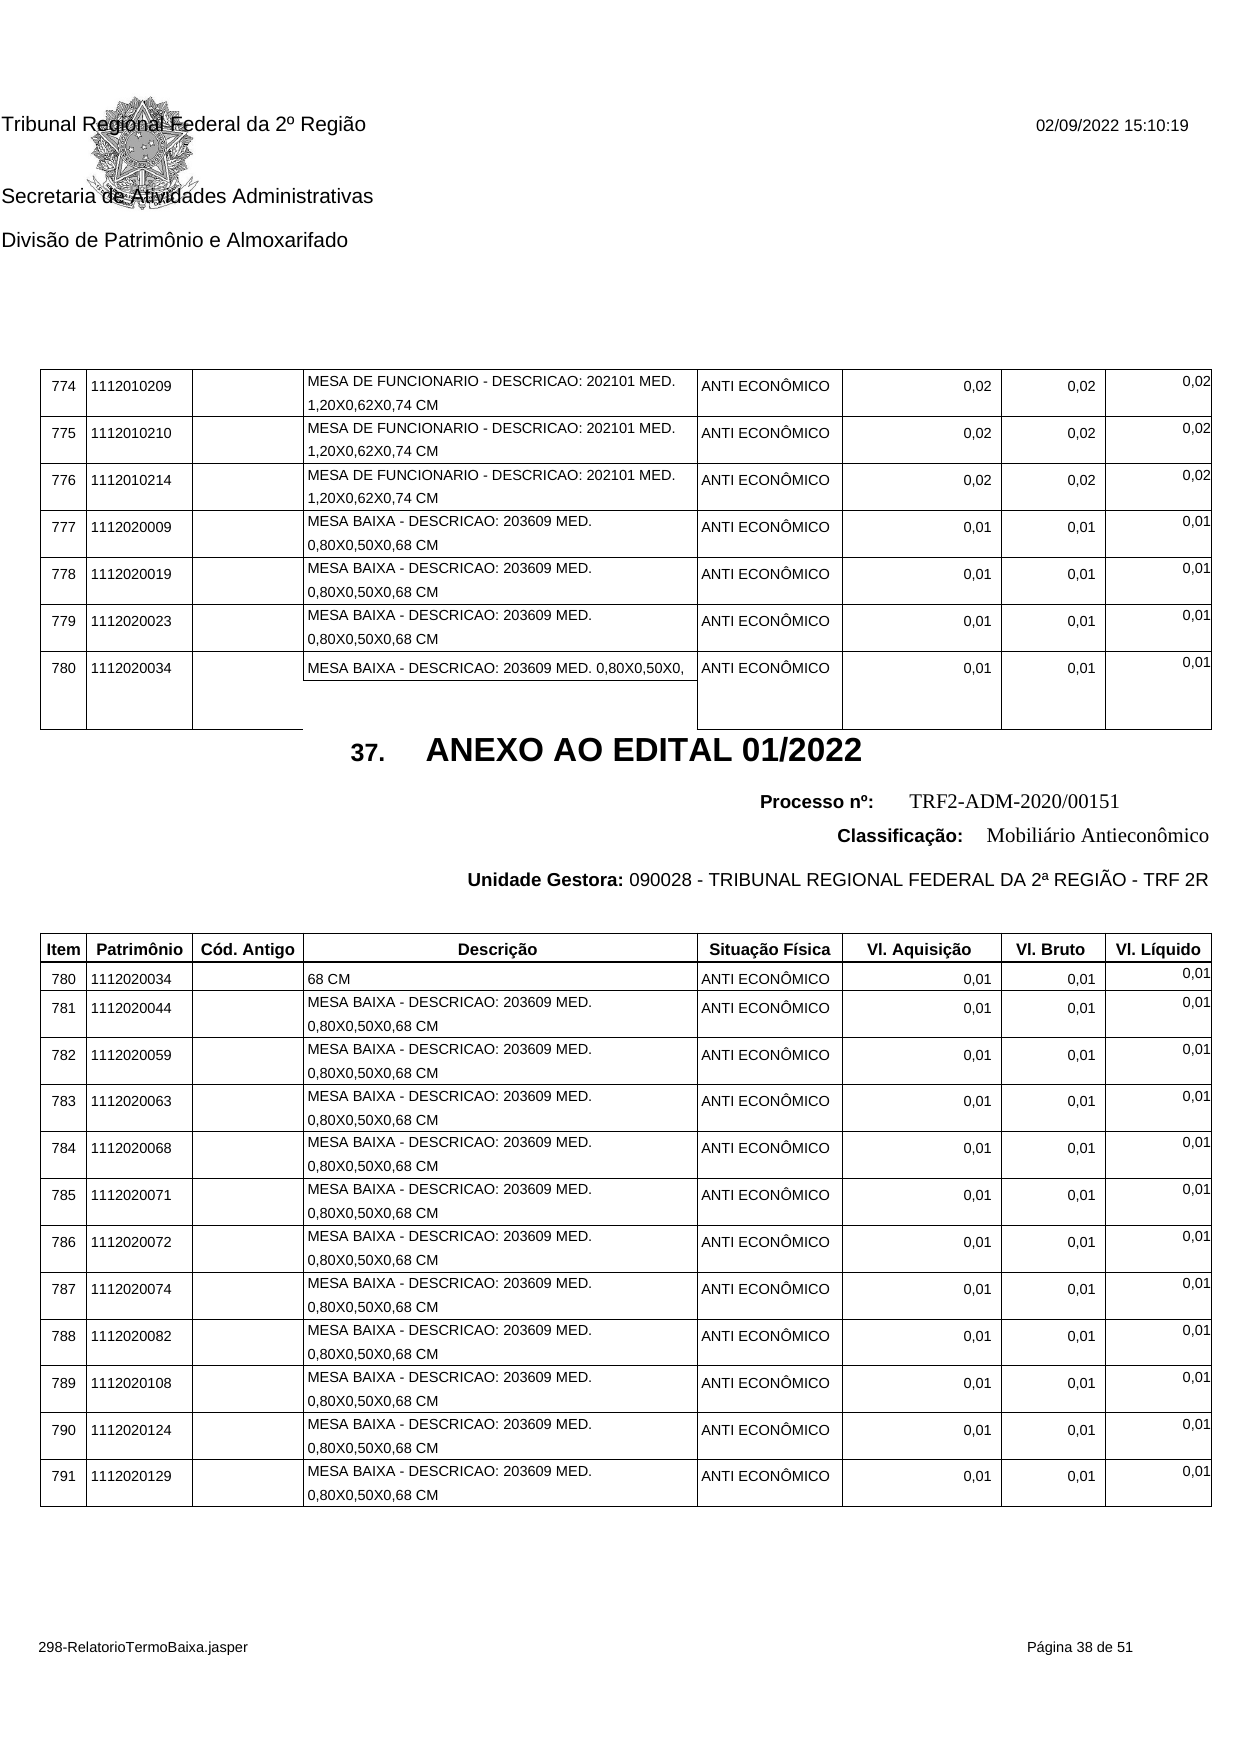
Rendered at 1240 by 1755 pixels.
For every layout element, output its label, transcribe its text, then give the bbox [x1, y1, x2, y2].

text Processo nº: TRF2-ADM-2020/00151 [0, 792, 1214, 813]
table_header Item [41, 934, 86, 961]
table_cell MESA DE FUNCIONARIO - DESCRICAO: 202101 MED. 1,20X0,62X0,74 CM [304, 370, 697, 416]
table_cell ANTI ECONÔMICO [698, 1273, 842, 1318]
table_cell [193, 511, 303, 557]
table_cell MESA BAIXA - DESCRICAO: 203609 MED. 0,80X0,50X0,68 CM [304, 991, 697, 1037]
table_cell [193, 1179, 303, 1225]
table_cell MESA BAIXA - DESCRICAO: 203609 MED. 0,80X0,50X0,68 CM [304, 1320, 697, 1365]
table_cell 0,01 [843, 1132, 1001, 1178]
table_cell 1112020124 [87, 1413, 192, 1459]
table_cell [193, 652, 303, 729]
table_header Vl. Aquisição [843, 934, 1001, 961]
table_cell 788 [41, 1320, 86, 1365]
table_cell 0,02 [843, 370, 1001, 416]
table_cell 0,01 [1106, 605, 1211, 651]
table_cell 0,01 [1106, 652, 1211, 729]
table_cell 1112010210 [87, 417, 192, 463]
table_cell [193, 417, 303, 463]
table_cell [193, 558, 303, 604]
table_cell 785 [41, 1179, 86, 1225]
table_header Situação Física [698, 934, 842, 961]
table_cell 0,01 [1002, 963, 1105, 990]
table_cell 1112020082 [87, 1320, 192, 1365]
table_cell 0,01 [843, 1179, 1001, 1225]
table_cell 0,01 [843, 1320, 1001, 1365]
table_cell 776 [41, 464, 86, 510]
table_cell 0,01 [843, 991, 1001, 1037]
table_cell 0,02 [843, 464, 1001, 510]
table_cell [193, 370, 303, 416]
table_cell 791 [41, 1460, 86, 1506]
table_cell 0,02 [1106, 464, 1211, 510]
table_cell 784 [41, 1132, 86, 1178]
table_cell [193, 1413, 303, 1459]
table_cell 777 [41, 511, 86, 557]
table_cell [193, 1366, 303, 1412]
table_cell MESA BAIXA - DESCRICAO: 203609 MED. 0,80X0,50X0,68 CM [304, 1413, 697, 1459]
table_cell 0,01 [843, 1460, 1001, 1506]
table_header Vl. Bruto [1002, 934, 1105, 961]
table_cell 0,02 [843, 417, 1001, 463]
table_cell MESA DE FUNCIONARIO - DESCRICAO: 202101 MED. 1,20X0,62X0,74 CM [304, 464, 697, 510]
table_cell [193, 963, 303, 990]
table_cell 0,01 [1002, 1366, 1105, 1412]
table_cell 1112020009 [87, 511, 192, 557]
table_cell 0,02 [1002, 464, 1105, 510]
table_cell ANTI ECONÔMICO [698, 991, 842, 1037]
table_cell 1112020034 [87, 652, 192, 729]
table_cell MESA BAIXA - DESCRICAO: 203609 MED. 0,80X0,50X0,68 CM [304, 1179, 697, 1225]
table_cell 1112020074 [87, 1273, 192, 1318]
table_header Cód. Antigo [193, 934, 303, 961]
table_cell 0,01 [1106, 1366, 1211, 1412]
table_cell [193, 605, 303, 651]
table_cell 787 [41, 1273, 86, 1318]
table_cell MESA BAIXA - DESCRICAO: 203609 MED. 0,80X0,50X0,68 CM [304, 1460, 697, 1506]
table_cell ANTI ECONÔMICO [698, 1366, 842, 1412]
table_cell 1112020129 [87, 1460, 192, 1506]
table_cell ANTI ECONÔMICO [698, 1226, 842, 1272]
table_cell 0,01 [1106, 991, 1211, 1037]
table_cell 0,01 [1106, 511, 1211, 557]
table_cell ANTI ECONÔMICO [698, 605, 842, 651]
table_cell 781 [41, 991, 86, 1037]
table_cell 1112020034 [87, 963, 192, 990]
table_cell 786 [41, 1226, 86, 1272]
table_cell 68 CM [304, 963, 697, 990]
table_cell [193, 1320, 303, 1365]
table_cell 782 [41, 1038, 86, 1084]
table_cell 0,01 [1106, 1226, 1211, 1272]
table_cell 0,01 [843, 1413, 1001, 1459]
table_cell [193, 1132, 303, 1178]
table_cell MESA BAIXA - DESCRICAO: 203609 MED. 0,80X0,50X0,68 CM [304, 1226, 697, 1272]
table_cell ANTI ECONÔMICO [698, 370, 842, 416]
table_cell 0,01 [1002, 1460, 1105, 1506]
table_cell 0,01 [1106, 558, 1211, 604]
table_cell 0,01 [1106, 1273, 1211, 1318]
table_cell 0,01 [843, 1273, 1001, 1318]
table_cell [193, 1273, 303, 1318]
table_cell 779 [41, 605, 86, 651]
table_cell 0,02 [1002, 417, 1105, 463]
table_cell ANTI ECONÔMICO [698, 652, 842, 729]
table_cell ANTI ECONÔMICO [698, 963, 842, 990]
table_cell 0,01 [843, 605, 1001, 651]
table_cell MESA BAIXA - DESCRICAO: 203609 MED. 0,80X0,50X0, [304, 652, 697, 680]
table_cell ANTI ECONÔMICO [698, 417, 842, 463]
table_cell 0,01 [843, 558, 1001, 604]
table_cell ANTI ECONÔMICO [698, 1085, 842, 1131]
table_cell 0,02 [1106, 370, 1211, 416]
subtitle ANEXO AO EDITAL 01/2022 [0, 730, 1213, 769]
table_cell ANTI ECONÔMICO [698, 1413, 842, 1459]
table_cell 1112020072 [87, 1226, 192, 1272]
table_cell 1112020108 [87, 1366, 192, 1412]
table_cell ANTI ECONÔMICO [698, 1320, 842, 1365]
table_cell MESA BAIXA - DESCRICAO: 203609 MED. 0,80X0,50X0,68 CM [304, 1085, 697, 1131]
table_cell 0,01 [1002, 1273, 1105, 1318]
table_cell ANTI ECONÔMICO [698, 558, 842, 604]
table_cell MESA BAIXA - DESCRICAO: 203609 MED. 0,80X0,50X0,68 CM [304, 1132, 697, 1178]
table_cell 0,01 [1002, 1226, 1105, 1272]
table_cell 1112020071 [87, 1179, 192, 1225]
table_cell 1112020063 [87, 1085, 192, 1131]
table_cell [193, 1460, 303, 1506]
table_cell ANTI ECONÔMICO [698, 464, 842, 510]
table_cell 790 [41, 1413, 86, 1459]
table_cell 0,01 [1106, 1413, 1211, 1459]
table_cell MESA BAIXA - DESCRICAO: 203609 MED. 0,80X0,50X0,68 CM [304, 605, 697, 651]
table_cell 778 [41, 558, 86, 604]
table_cell [193, 991, 303, 1037]
table_cell 1112010209 [87, 370, 192, 416]
table_cell MESA BAIXA - DESCRICAO: 203609 MED. 0,80X0,50X0,68 CM [304, 558, 697, 604]
table_cell MESA DE FUNCIONARIO - DESCRICAO: 202101 MED. 1,20X0,62X0,74 CM [304, 417, 697, 463]
table_cell 1112020023 [87, 605, 192, 651]
table_cell 0,01 [1106, 1460, 1211, 1506]
table_cell 775 [41, 417, 86, 463]
table_header Vl. Líquido [1106, 934, 1211, 961]
table_cell 0,01 [1002, 1038, 1105, 1084]
table_cell 0,01 [843, 511, 1001, 557]
table_cell ANTI ECONÔMICO [698, 1460, 842, 1506]
table_cell 0,01 [843, 1085, 1001, 1131]
text Unidade Gestora: 090028 - TRIBUNAL REGIONAL FEDERAL DA 2ª REGIÃO - TRF 2R [0, 860, 1214, 893]
table_header Patrimônio [87, 934, 192, 961]
table_cell 0,01 [1002, 1085, 1105, 1131]
table_cell ANTI ECONÔMICO [698, 1179, 842, 1225]
table_cell 0,01 [1002, 652, 1105, 729]
table_cell ANTI ECONÔMICO [698, 1038, 842, 1084]
table_cell 0,01 [1002, 1132, 1105, 1178]
table_cell 1112020019 [87, 558, 192, 604]
table_cell 0,01 [1002, 991, 1105, 1037]
table_cell [303, 681, 697, 729]
table_cell 0,01 [1002, 1320, 1105, 1365]
table_cell 0,01 [843, 963, 1001, 990]
table_cell 1112020068 [87, 1132, 192, 1178]
table_cell 780 [41, 652, 86, 729]
table_cell 0,02 [1106, 417, 1211, 463]
text Classificação: Mobiliário Antieconômico [0, 826, 1214, 847]
table_cell 0,01 [1002, 605, 1105, 651]
table_cell 0,01 [1002, 1179, 1105, 1225]
table_cell ANTI ECONÔMICO [698, 1132, 842, 1178]
table_cell 0,01 [1106, 1179, 1211, 1225]
table_cell MESA BAIXA - DESCRICAO: 203609 MED. 0,80X0,50X0,68 CM [304, 1366, 697, 1412]
table_cell 0,01 [1002, 1413, 1105, 1459]
table_cell 0,01 [1106, 1320, 1211, 1365]
table_cell MESA BAIXA - DESCRICAO: 203609 MED. 0,80X0,50X0,68 CM [304, 511, 697, 557]
table_cell 0,01 [1002, 558, 1105, 604]
table_cell 1112010214 [87, 464, 192, 510]
table_cell 789 [41, 1366, 86, 1412]
table_cell 0,01 [1002, 511, 1105, 557]
table_cell 0,01 [1106, 963, 1211, 990]
table_cell [193, 1226, 303, 1272]
table_cell 0,01 [843, 1366, 1001, 1412]
table_cell 780 [41, 963, 86, 990]
table_cell 783 [41, 1085, 86, 1131]
table_cell 0,02 [1002, 370, 1105, 416]
table_cell 0,01 [1106, 1085, 1211, 1131]
table_cell 0,01 [843, 1226, 1001, 1272]
table_cell 0,01 [843, 1038, 1001, 1084]
table_header Descrição [304, 934, 697, 961]
table_cell MESA BAIXA - DESCRICAO: 203609 MED. 0,80X0,50X0,68 CM [304, 1273, 697, 1318]
table_cell [193, 464, 303, 510]
table_cell 0,01 [843, 652, 1001, 729]
table_cell MESA BAIXA - DESCRICAO: 203609 MED. 0,80X0,50X0,68 CM [304, 1038, 697, 1084]
table_cell [193, 1085, 303, 1131]
table_cell 0,01 [1106, 1038, 1211, 1084]
table_cell 0,01 [1106, 1132, 1211, 1178]
table_cell 1112020059 [87, 1038, 192, 1084]
table_cell 774 [41, 370, 86, 416]
table_cell [193, 1038, 303, 1084]
table_cell ANTI ECONÔMICO [698, 511, 842, 557]
table_cell 1112020044 [87, 991, 192, 1037]
